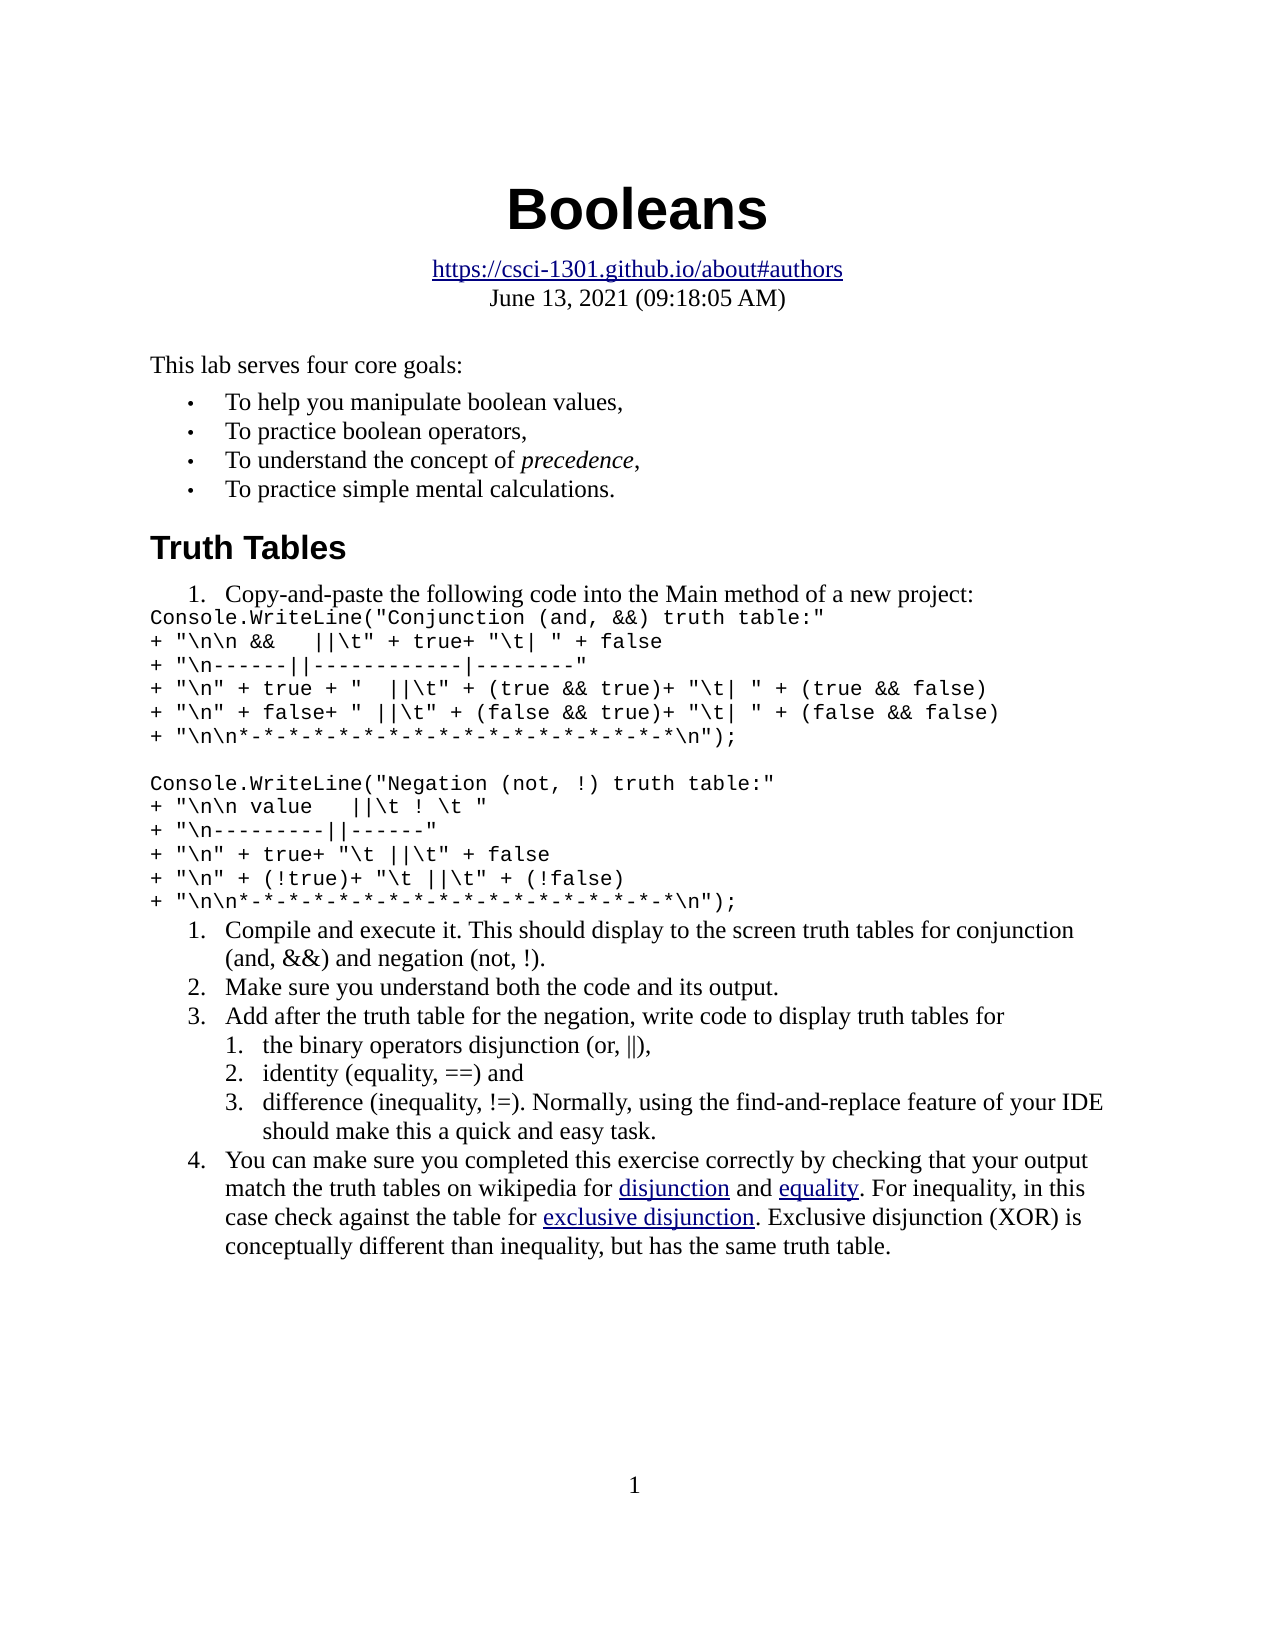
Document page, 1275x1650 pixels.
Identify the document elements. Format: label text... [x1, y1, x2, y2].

list Compile and execute it. This should display to the screen truth tables for conjunction (and, &&) and negation (not, !). [187, 915, 1125, 972]
text + "\n------||------------|--------" [150, 655, 1125, 678]
title Booleans [150, 175, 1125, 242]
list identity (equality, ==) and [225, 1058, 1125, 1087]
list difference (inequality, !=). Normally, using the find-and-replace feature of your IDE should make this a quick and easy task. [225, 1087, 1125, 1145]
list the binary operators disjunction (or, ||), [225, 1030, 1125, 1058]
list Make sure you understand both the code and its output. [187, 972, 1125, 1001]
text This lab serves four core goals: [150, 350, 1125, 378]
text + "\n\n*-*-*-*-*-*-*-*-*-*-*-*-*-*-*-*-*-*\n"); [150, 891, 1125, 915]
subtitle Truth Tables [150, 527, 1125, 566]
text + "\n\n value ||\t ! \t " [150, 797, 1125, 820]
list To practice simple mental calculations. [187, 474, 1125, 502]
list To understand the concept of precedence, [187, 445, 1125, 474]
text Console.WriteLine("Negation (not, !) truth table:" [150, 773, 1125, 797]
list To help you manipulate boolean values, [187, 387, 1125, 416]
list Copy-and-paste the following code into the Main method of a new project: [187, 579, 1125, 607]
text + "\n" + false+ " ||\t" + (false && true)+ "\t| " + (false && false) [150, 702, 1125, 726]
text June 13, 2021 (09:18:05 AM) [150, 283, 1125, 312]
text + "\n\n && ||\t" + true+ "\t| " + false [150, 631, 1125, 655]
list Add after the truth table for the negation, write code to display truth tables for [187, 1001, 1125, 1030]
list You can make sure you completed this exercise correctly by checking that your output match the truth tables on wikipedia for disjunction and equality. For inequality, in this case check against the table for exclusive disjunction. Exclusive disjunction (XOR) is conceptually different than inequality, but has the same truth table. [187, 1145, 1125, 1260]
text + "\n" + true+ "\t ||\t" + false [150, 844, 1125, 867]
text Console.WriteLine("Conjunction (and, &&) truth table:" [150, 607, 1125, 631]
text + "\n\n*-*-*-*-*-*-*-*-*-*-*-*-*-*-*-*-*-*\n"); [150, 726, 1125, 749]
list To practice boolean operators, [187, 416, 1125, 445]
text + "\n---------||------" [150, 820, 1125, 844]
text https://csci-1301.github.io/about#authors [150, 254, 1125, 283]
text + "\n" + (!true)+ "\t ||\t" + (!false) [150, 867, 1125, 891]
text + "\n" + true + " ||\t" + (true && true)+ "\t| " + (true && false) [150, 678, 1125, 702]
